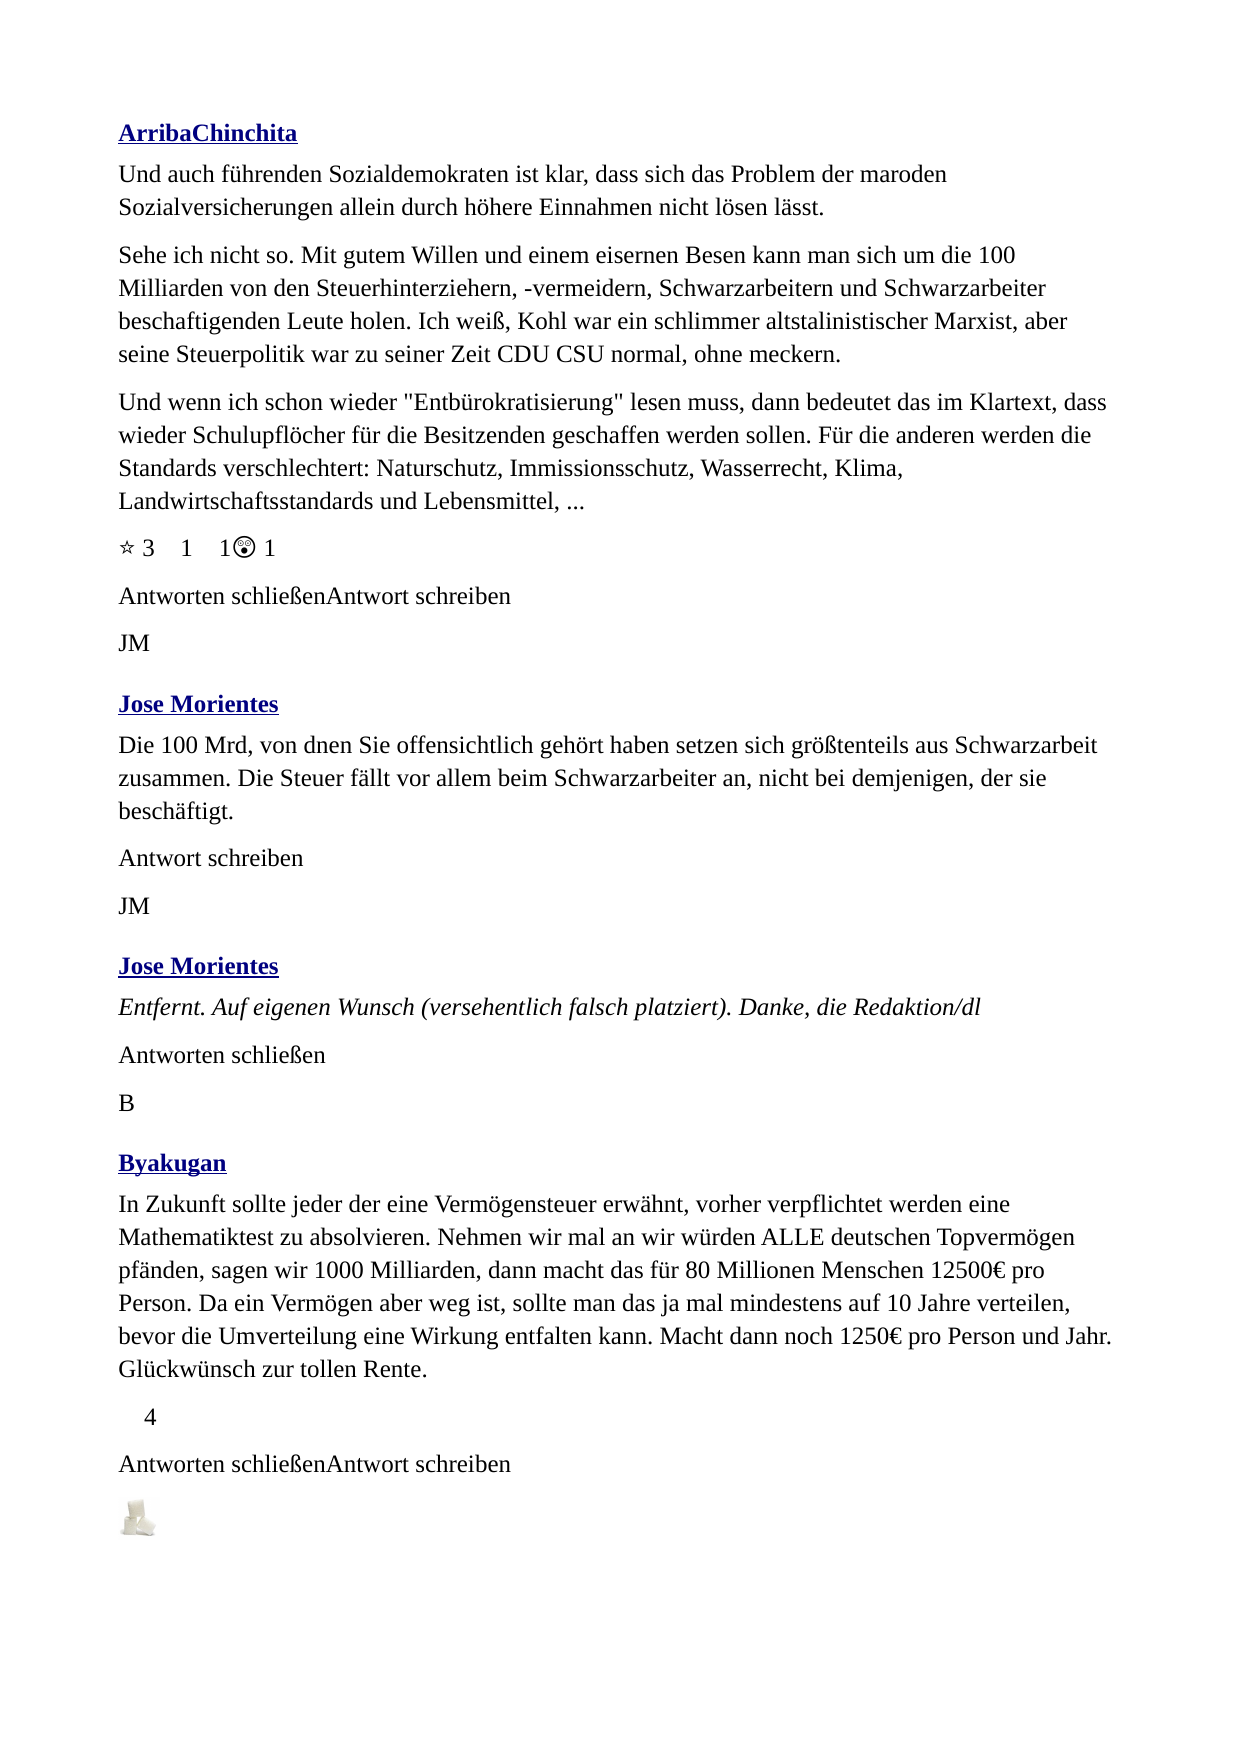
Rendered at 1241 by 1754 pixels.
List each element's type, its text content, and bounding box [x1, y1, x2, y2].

text Sehe ich nicht so. Mit gutem Willen und einem eisernen Besen kann man sich um die 100 Milliarden von den Steuerhinterziehern, -vermeidern, Schwarzarbeitern und Schwarzarbeiter beschaftigenden Leute holen. Ich weiß, Kohl war ein schlimmer altstalinistischer Marxist, aber seine Steuerpolitik war zu seiner Zeit CDU CSU normal, ohne meckern. [118, 240, 1122, 368]
text B [118, 1088, 1122, 1116]
text JM [118, 628, 1122, 657]
text ⭐️ 3🙁 1🤨 1😲 1 [118, 533, 1122, 562]
text JM [118, 891, 1122, 920]
text Antworten schließenAntwort schreiben [118, 581, 1122, 610]
subtitle ArribaChinchita [118, 118, 1122, 147]
text Antworten schließenAntwort schreiben [118, 1449, 1122, 1478]
text Und wenn ich schon wieder "Entbürokratisierung" lesen muss, dann bedeutet das im Klartext, dass wieder Schulupflöcher für die Besitzenden geschaffen werden sollen. Für die anderen werden die Standards verschlechtert: Naturschutz, Immissionsschutz, Wasserrecht, Klima, Landwirtschaftsstandards und Lebensmittel, ... [118, 387, 1122, 514]
subtitle Byakugan [118, 1148, 1122, 1177]
text 🤨 4 [118, 1402, 1122, 1431]
picture [118, 1497, 161, 1540]
text Entfernt. Auf eigenen Wunsch (versehentlich falsch platziert). Danke, die Redaktion/dl [118, 992, 1122, 1021]
subtitle Jose Morientes [118, 951, 1122, 980]
text Antworten schließen [118, 1040, 1122, 1069]
text In Zukunft sollte jeder der eine Vermögensteuer erwähnt, vorher verpflichtet werden eine Mathematiktest zu absolvieren. Nehmen wir mal an wir würden ALLE deutschen Topvermögen pfänden, sagen wir 1000 Milliarden, dann macht das für 80 Millionen Menschen 12500€ pro Person. Da ein Vermögen aber weg ist, sollte man das ja mal mindestens auf 10 Jahre verteilen, bevor die Umverteilung eine Wirkung entfalten kann. Macht dann noch 1250€ pro Person und Jahr. Glückwünsch zur tollen Rente. [118, 1189, 1122, 1383]
text Die 100 Mrd, von dnen Sie offensichtlich gehört haben setzen sich größtenteils aus Schwarzarbeit zusammen. Die Steuer fällt vor allem beim Schwarzarbeiter an, nicht bei demjenigen, der sie beschäftigt. [118, 730, 1122, 825]
text Antwort schreiben [118, 843, 1122, 872]
text Und auch führenden Sozialdemokraten ist klar, dass sich das Problem der maroden Sozialversicherungen allein durch höhere Einnahmen nicht lösen lässt. [118, 159, 1122, 221]
subtitle Jose Morientes [118, 689, 1122, 717]
